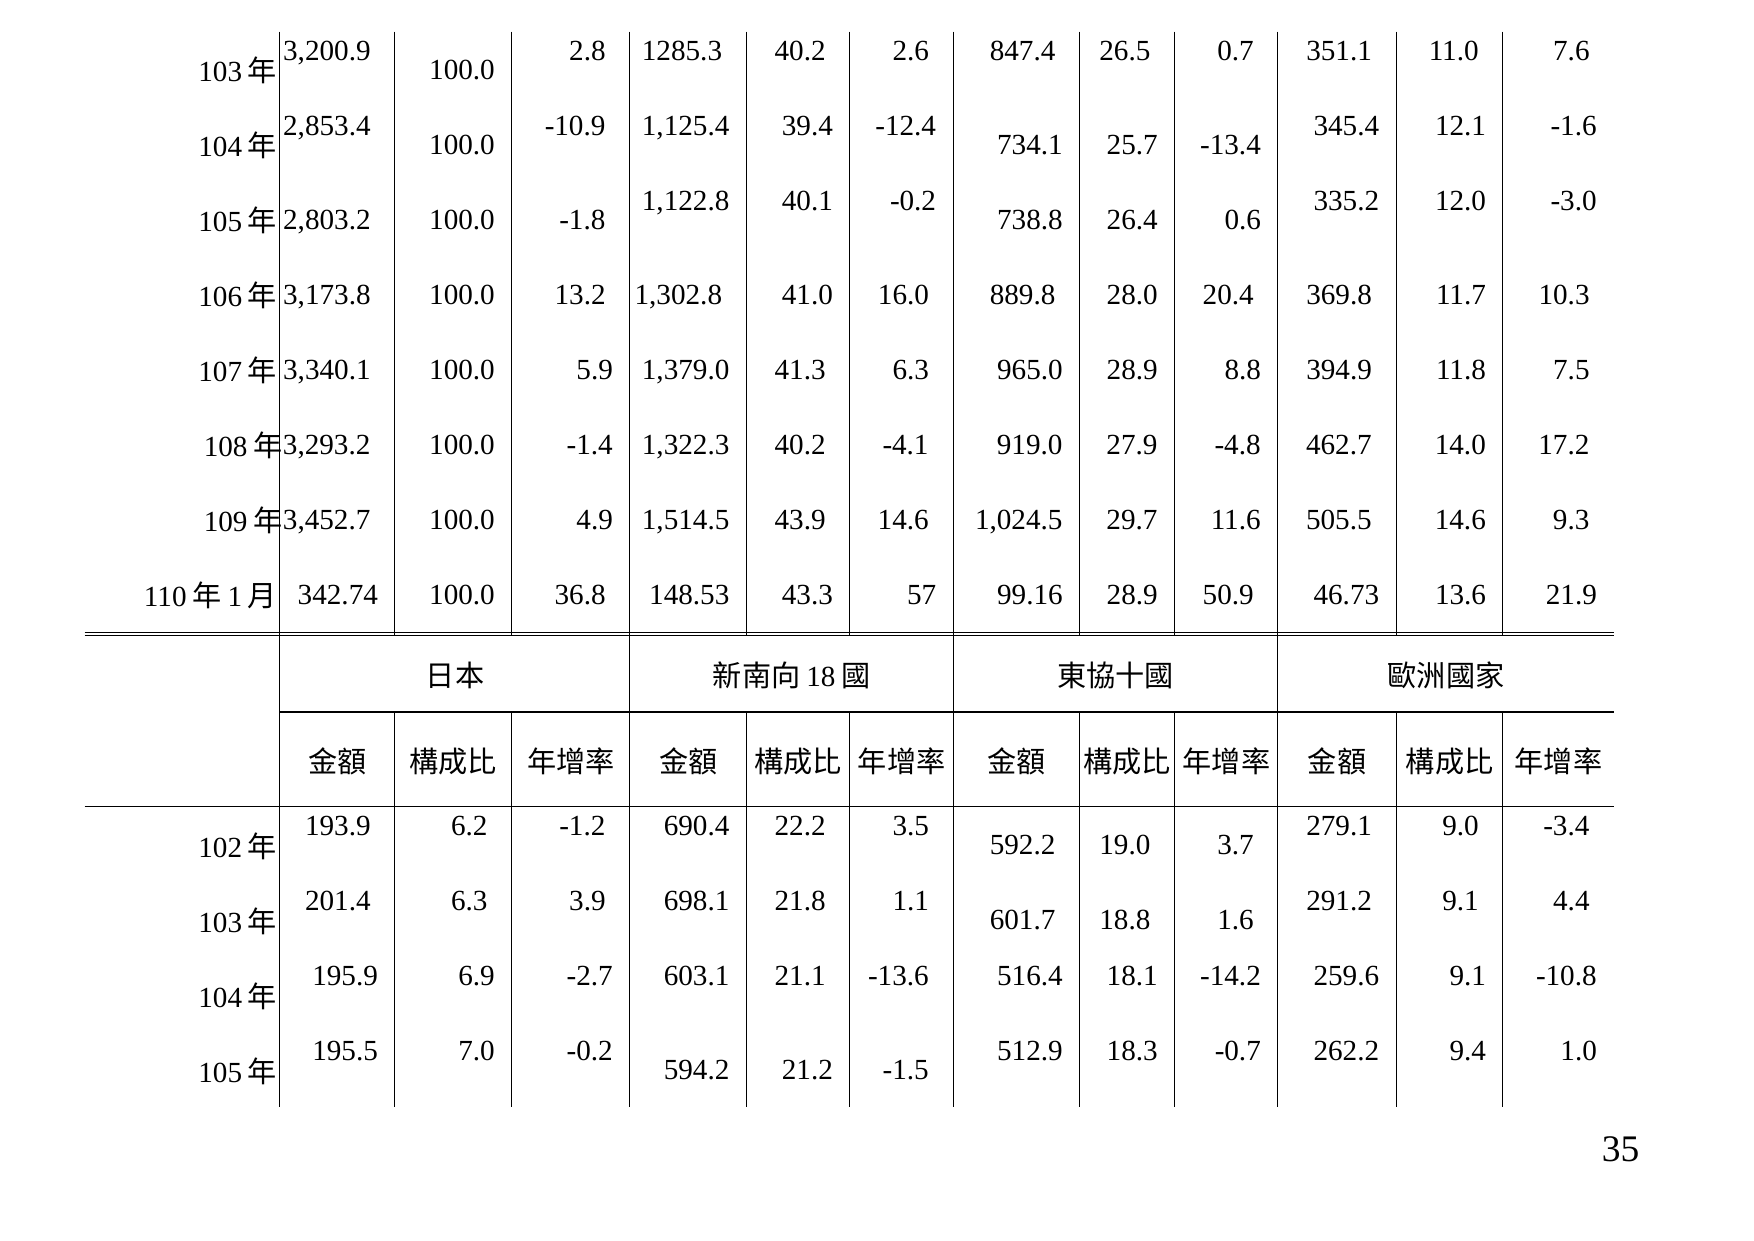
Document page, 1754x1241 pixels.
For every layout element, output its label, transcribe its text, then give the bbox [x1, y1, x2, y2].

table_cell -4.1 [850, 407, 953, 482]
table_cell 年增率 [512, 713, 629, 806]
table_cell 104年 [85, 957, 279, 1032]
table_cell 3.7 [1175, 807, 1277, 882]
table_cell -12.4 [850, 107, 953, 182]
table_cell 690.4 [630, 807, 746, 882]
table_cell 14.0 [1397, 407, 1502, 482]
table_cell 108年 [85, 407, 279, 482]
table_cell 3,340.1 [280, 332, 394, 407]
table_cell 594.2 [630, 1032, 746, 1107]
table_cell 351.1 [1278, 32, 1396, 107]
table_cell -0.2 [512, 1032, 629, 1107]
table_cell 日本 [280, 636, 629, 711]
table_cell 18.8 [1080, 882, 1174, 957]
table_cell 193.9 [280, 807, 394, 882]
table_cell 5.9 [512, 332, 629, 407]
table_cell 25.7 [1080, 107, 1174, 182]
table_cell 年增率 [1503, 713, 1614, 806]
table_cell 505.5 [1278, 482, 1396, 557]
table_cell 7.0 [395, 1032, 511, 1107]
table_cell 構成比 [1080, 713, 1174, 806]
table_cell 369.8 [1278, 257, 1396, 332]
table_cell 100.0 [395, 182, 511, 257]
table_cell -10.9 [512, 107, 629, 182]
table_cell 6.9 [395, 957, 511, 1032]
table_cell 41.0 [747, 257, 849, 332]
table_cell 1,125.4 [630, 107, 746, 182]
table_cell 3,173.8 [280, 257, 394, 332]
table_cell 21.9 [1503, 557, 1614, 632]
table_cell 103年 [85, 882, 279, 957]
table_cell 342.74 [280, 557, 394, 632]
table_cell 2,803.2 [280, 182, 394, 257]
table_cell 41.3 [747, 332, 849, 407]
table_cell 金額 [1278, 713, 1396, 806]
table_cell -0.2 [850, 182, 953, 257]
table_cell -1.2 [512, 807, 629, 882]
table_cell 3.5 [850, 807, 953, 882]
table_cell 50.9 [1175, 557, 1277, 632]
table_cell 2.8 [512, 32, 629, 107]
table_cell 201.4 [280, 882, 394, 957]
table_cell 金額 [954, 713, 1079, 806]
table_cell 109年 [85, 482, 279, 557]
table_cell -2.7 [512, 957, 629, 1032]
table_cell 43.3 [747, 557, 849, 632]
table_cell 592.2 [954, 807, 1079, 882]
table_cell 9.3 [1503, 482, 1614, 557]
table_cell 99.16 [954, 557, 1079, 632]
table_cell 16.0 [850, 257, 953, 332]
table_cell 18.3 [1080, 1032, 1174, 1107]
table_cell 1.0 [1503, 1032, 1614, 1107]
table_cell 107年 [85, 332, 279, 407]
table_cell 金額 [630, 713, 746, 806]
table_cell 金額 [280, 713, 394, 806]
table_cell -1.8 [512, 182, 629, 257]
table_cell 57 [850, 557, 953, 632]
table_cell 105年 [85, 182, 279, 257]
table_cell 100.0 [395, 332, 511, 407]
table_cell -14.2 [1175, 957, 1277, 1032]
table_cell 698.1 [630, 882, 746, 957]
table_cell 年增率 [1175, 713, 1277, 806]
table_cell 8.8 [1175, 332, 1277, 407]
table_cell 年增率 [850, 713, 953, 806]
table_cell 965.0 [954, 332, 1079, 407]
table_cell 40.1 [747, 182, 849, 257]
table_cell 847.4 [954, 32, 1079, 107]
table_cell 6.3 [850, 332, 953, 407]
table_cell 21.2 [747, 1032, 849, 1107]
table_cell 148.53 [630, 557, 746, 632]
table_cell 3,200.9 [280, 32, 394, 107]
table_cell 40.2 [747, 32, 849, 107]
table_cell 11.6 [1175, 482, 1277, 557]
table_cell 7.5 [1503, 332, 1614, 407]
table_cell 3.9 [512, 882, 629, 957]
table_cell 構成比 [1397, 713, 1502, 806]
table_cell 39.4 [747, 107, 849, 182]
table_cell -13.4 [1175, 107, 1277, 182]
table_cell 26.4 [1080, 182, 1174, 257]
table_cell 36.8 [512, 557, 629, 632]
table_cell 6.3 [395, 882, 511, 957]
table_cell 9.1 [1397, 882, 1502, 957]
table_cell 100.0 [395, 107, 511, 182]
table_cell 100.0 [395, 407, 511, 482]
table_cell 106年 [85, 257, 279, 332]
table_cell 13.6 [1397, 557, 1502, 632]
table_cell 195.5 [280, 1032, 394, 1107]
table_cell 26.5 [1080, 32, 1174, 107]
table_cell 9.0 [1397, 807, 1502, 882]
table_cell 21.1 [747, 957, 849, 1032]
table_cell [85, 711, 279, 806]
table_cell 4.4 [1503, 882, 1614, 957]
table_cell 1,024.5 [954, 482, 1079, 557]
table_cell 13.2 [512, 257, 629, 332]
table_cell 4.9 [512, 482, 629, 557]
table_cell -1.4 [512, 407, 629, 482]
table_cell -13.6 [850, 957, 953, 1032]
table_cell 構成比 [747, 713, 849, 806]
table_cell 9.4 [1397, 1032, 1502, 1107]
table_cell 構成比 [395, 713, 511, 806]
table_cell 11.8 [1397, 332, 1502, 407]
table_cell -0.7 [1175, 1032, 1277, 1107]
table_cell 734.1 [954, 107, 1079, 182]
table_cell 6.2 [395, 807, 511, 882]
table_cell 14.6 [1397, 482, 1502, 557]
table_cell 345.4 [1278, 107, 1396, 182]
table_cell 28.9 [1080, 332, 1174, 407]
table_cell 22.2 [747, 807, 849, 882]
table_cell 100.0 [395, 32, 511, 107]
table_cell 103年 [85, 32, 279, 107]
table_cell 9.1 [1397, 957, 1502, 1032]
table_cell 11.0 [1397, 32, 1502, 107]
table_cell 20.4 [1175, 257, 1277, 332]
table_cell 7.6 [1503, 32, 1614, 107]
table_cell [85, 636, 279, 711]
table_cell 43.9 [747, 482, 849, 557]
table_cell 601.7 [954, 882, 1079, 957]
table_cell -3.0 [1503, 182, 1614, 257]
table_cell 262.2 [1278, 1032, 1396, 1107]
table_cell 462.7 [1278, 407, 1396, 482]
table_cell 2.6 [850, 32, 953, 107]
table_cell 110年1月 [85, 557, 279, 632]
table_cell -4.8 [1175, 407, 1277, 482]
table_cell 0.6 [1175, 182, 1277, 257]
table_cell 1.1 [850, 882, 953, 957]
table_cell 29.7 [1080, 482, 1174, 557]
table_cell 19.0 [1080, 807, 1174, 882]
table_cell 3,293.2 [280, 407, 394, 482]
table_cell 195.9 [280, 957, 394, 1032]
table_cell -1.6 [1503, 107, 1614, 182]
table_cell 12.1 [1397, 107, 1502, 182]
table_cell 10.3 [1503, 257, 1614, 332]
table_cell 603.1 [630, 957, 746, 1032]
table_cell 歐洲國家 [1278, 636, 1614, 711]
table_cell -10.8 [1503, 957, 1614, 1032]
table_cell 12.0 [1397, 182, 1502, 257]
table_cell 14.6 [850, 482, 953, 557]
table_cell 3,452.7 [280, 482, 394, 557]
table_cell 2,853.4 [280, 107, 394, 182]
table_cell 1,302.8 [630, 257, 746, 332]
table_cell 1,322.3 [630, 407, 746, 482]
table_cell 738.8 [954, 182, 1079, 257]
table_cell 100.0 [395, 482, 511, 557]
table_cell 105年 [85, 1032, 279, 1107]
table_cell -1.5 [850, 1032, 953, 1107]
table_cell 21.8 [747, 882, 849, 957]
table_cell 104年 [85, 107, 279, 182]
table_cell 新南向18國 [630, 636, 953, 711]
table_cell 1,122.8 [630, 182, 746, 257]
table_cell 100.0 [395, 257, 511, 332]
table_cell 100.0 [395, 557, 511, 632]
table_cell 1285.3 [630, 32, 746, 107]
table_cell 889.8 [954, 257, 1079, 332]
table_cell 279.1 [1278, 807, 1396, 882]
table_cell 102年 [85, 807, 279, 882]
table_cell 1,514.5 [630, 482, 746, 557]
table_cell 335.2 [1278, 182, 1396, 257]
table_cell 17.2 [1503, 407, 1614, 482]
table_cell 1.6 [1175, 882, 1277, 957]
table_cell 46.73 [1278, 557, 1396, 632]
table_cell 394.9 [1278, 332, 1396, 407]
table_cell 0.7 [1175, 32, 1277, 107]
table_cell 516.4 [954, 957, 1079, 1032]
table_cell 東協十國 [954, 636, 1277, 711]
table_cell 27.9 [1080, 407, 1174, 482]
table_cell 18.1 [1080, 957, 1174, 1032]
table_cell 40.2 [747, 407, 849, 482]
table_cell 1,379.0 [630, 332, 746, 407]
table_cell 28.9 [1080, 557, 1174, 632]
table_cell -3.4 [1503, 807, 1614, 882]
table_cell 259.6 [1278, 957, 1396, 1032]
table_cell 11.7 [1397, 257, 1502, 332]
table_cell 919.0 [954, 407, 1079, 482]
table_cell 512.9 [954, 1032, 1079, 1107]
table_cell 28.0 [1080, 257, 1174, 332]
table_cell 291.2 [1278, 882, 1396, 957]
